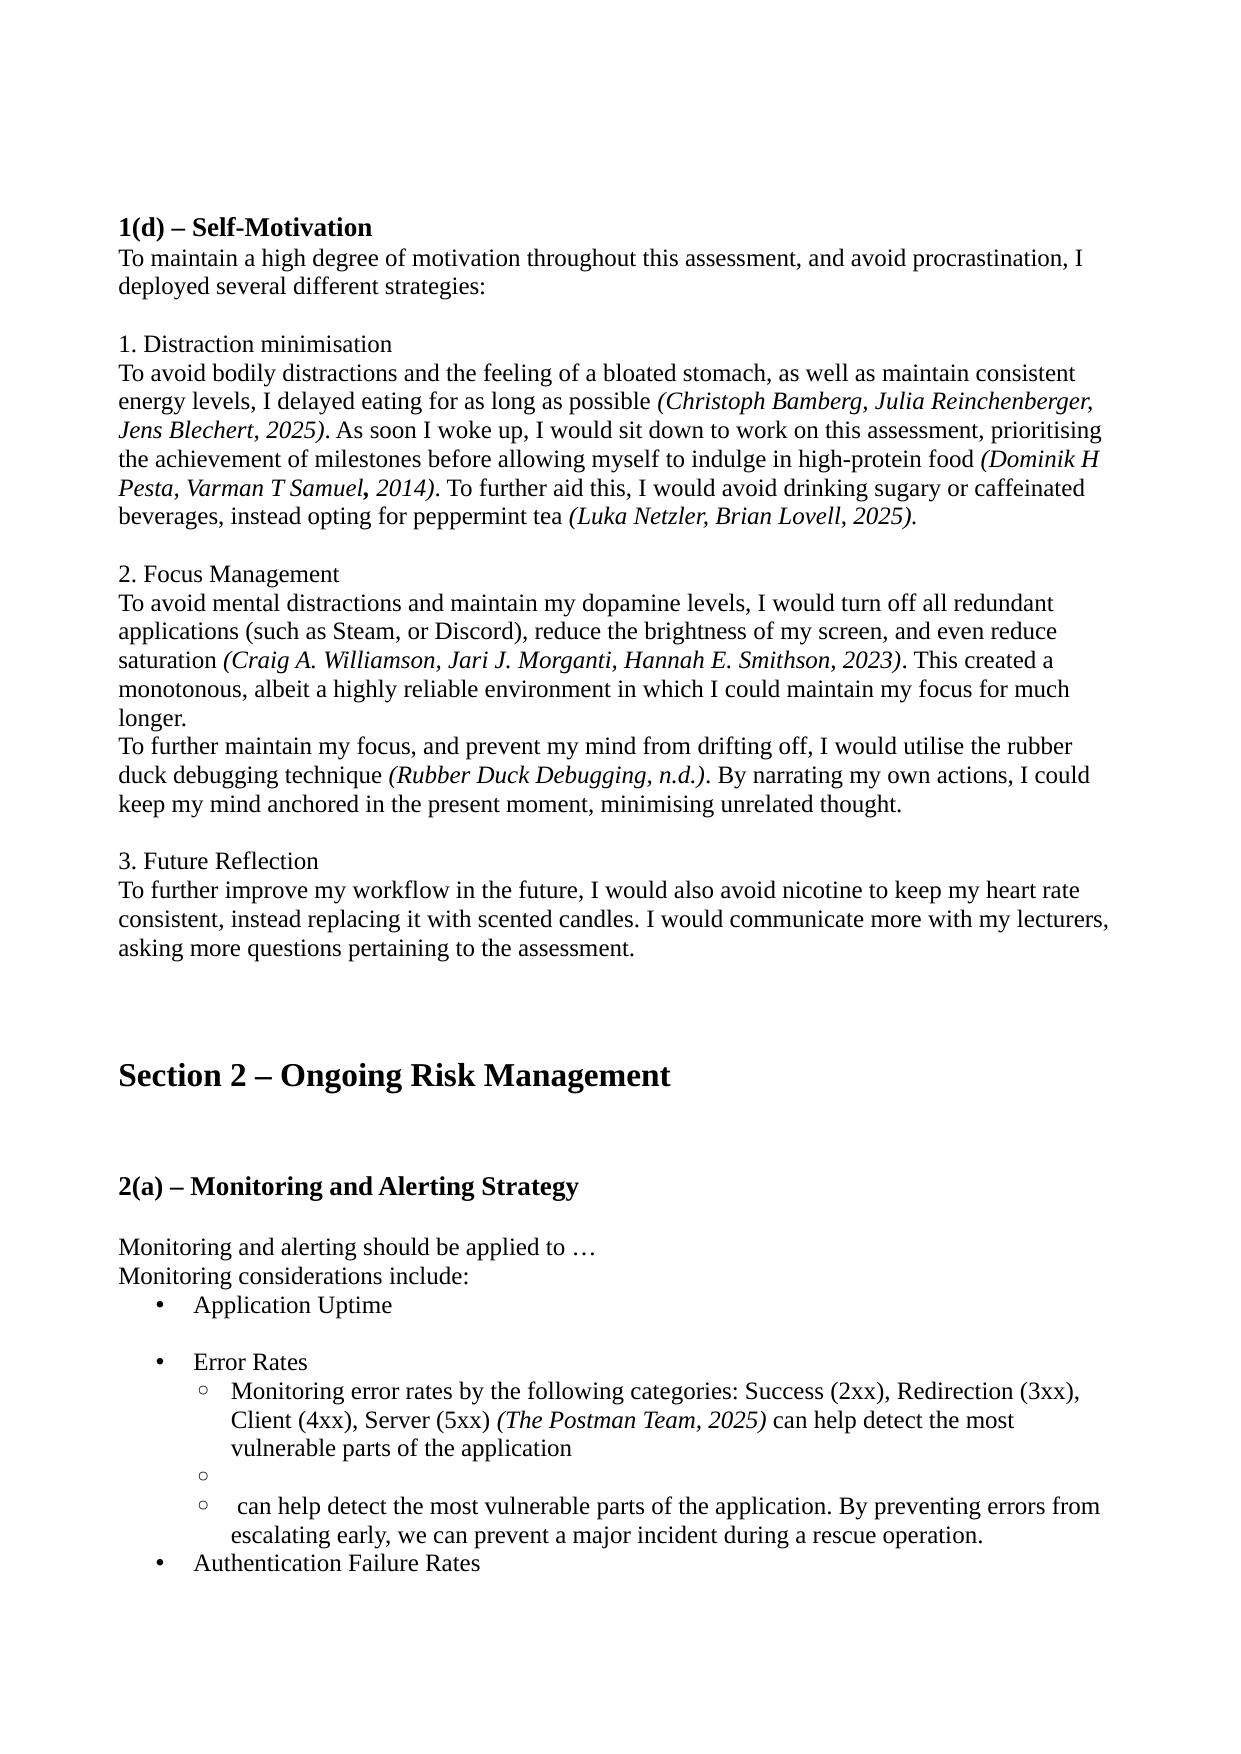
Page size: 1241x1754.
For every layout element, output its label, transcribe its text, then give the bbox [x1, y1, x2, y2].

text 3. Future Reflection [118, 846, 1122, 875]
list Authentication Failure Rates [156, 1548, 1122, 1577]
list Monitoring error rates by the following categories: Success (2xx), Redirection (3xx), Client (4xx), Server (5xx) (The Postman Team, 2025) can help detect the most vulnerable parts of the application [193, 1376, 1122, 1462]
text 2. Focus Management [118, 559, 1122, 588]
text Monitoring and alerting should be applied to … [118, 1232, 1122, 1261]
text 1(d) – Self-Motivation [118, 212, 1122, 243]
list can help detect the most vulnerable parts of the application. By preventing errors from escalating early, we can prevent a major incident during a rescue operation. [193, 1491, 1122, 1548]
list Application Uptime [156, 1290, 1122, 1318]
text To further improve my workflow in the future, I would also avoid nicotine to keep my heart rate consistent, instead replacing it with scented candles. I would communicate more with my lecturers, asking more questions pertaining to the assessment. [118, 875, 1122, 961]
text To maintain a high degree of motivation throughout this assessment, and avoid procrastination, I deployed several different strategies: [118, 243, 1122, 300]
text To avoid bodily distractions and the feeling of a bloated stomach, as well as maintain consistent energy levels, I delayed eating for as long as possible (Christoph Bamberg, Julia Reinchenberger, Jens Blechert, 2025). As soon I woke up, I would sit down to work on this assessment, prioritising the achievement of milestones before allowing myself to indulge in high-protein food (Dominik H Pesta, Varman T Samuel, 2014). To further aid this, I would avoid drinking sugary or caffeinated beverages, instead opting for peppermint tea (Luka Netzler, Brian Lovell, 2025). [118, 358, 1122, 530]
list Error Rates [156, 1347, 1122, 1376]
text 1. Distraction minimisation [118, 329, 1122, 358]
text To further maintain my focus, and prevent my mind from drifting off, I would utilise the rubber duck debugging technique (Rubber Duck Debugging, n.d.). By narrating my own actions, I could keep my mind anchored in the present moment, minimising unrelated thought. [118, 731, 1122, 818]
text Monitoring considerations include: [118, 1261, 1122, 1290]
text 2(a) – Monitoring and Alerting Strategy [118, 1170, 1122, 1201]
text To avoid mental distractions and maintain my dopamine levels, I would turn off all redundant applications (such as Steam, or Discord), reduce the brightness of my screen, and even reduce saturation (Craig A. Williamson, Jari J. Morganti, Hannah E. Smithson, 2023). This created a monotonous, albeit a highly reliable environment in which I could maintain my focus for much longer. [118, 588, 1122, 731]
text Section 2 – Ongoing Risk Management [118, 1055, 1122, 1093]
